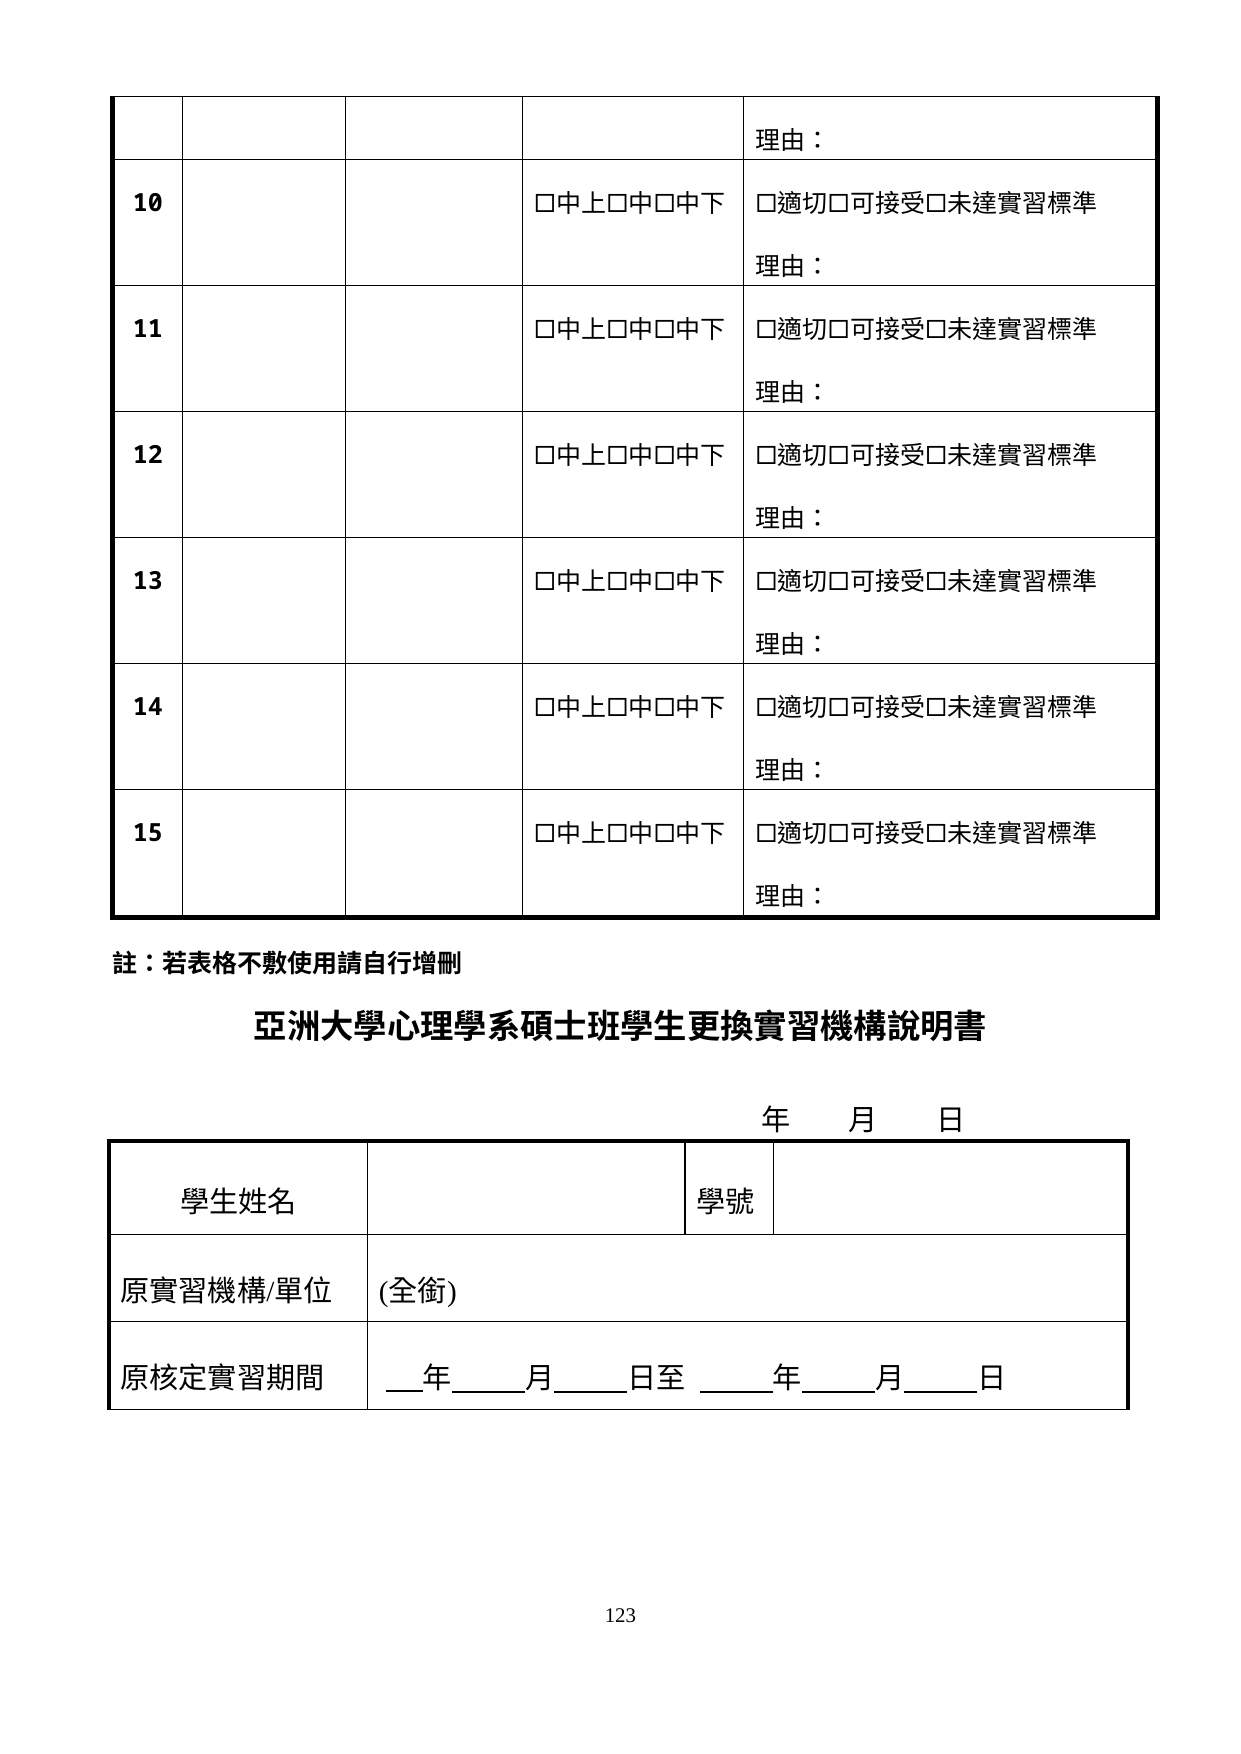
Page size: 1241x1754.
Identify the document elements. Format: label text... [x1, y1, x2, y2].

table_cell 理由： [744, 97, 1155, 159]
table_cell 原核定實習期間 [111, 1322, 367, 1409]
table_cell [183, 538, 345, 663]
table_cell 中上中中下 [523, 664, 743, 789]
table_cell 10 [115, 160, 182, 285]
table_cell [346, 412, 522, 537]
table_cell [183, 97, 345, 159]
table_cell 適切可接受未達實習標準 理由： [744, 286, 1155, 411]
table_cell 14 [115, 664, 182, 789]
table_cell (全銜) [368, 1235, 1126, 1321]
table_cell 適切可接受未達實習標準 理由： [744, 412, 1155, 537]
table_cell [183, 664, 345, 789]
table_cell [183, 286, 345, 411]
table_cell 15 [115, 790, 182, 915]
table_cell 適切可接受未達實習標準 理由： [744, 538, 1155, 663]
text 註：若表格不敷使用請自行增刪 [112, 920, 1128, 982]
table_header 學號 [686, 1143, 773, 1234]
table_cell [183, 790, 345, 915]
table_cell [346, 286, 522, 411]
table_cell [523, 97, 743, 159]
table_cell [346, 790, 522, 915]
table_cell [183, 160, 345, 285]
table_header 學生姓名 [111, 1143, 367, 1234]
table_cell 原實習機構/單位 [111, 1235, 367, 1321]
table_header [368, 1143, 684, 1234]
table_cell 中上中中下 [523, 790, 743, 915]
table_cell 中上中中下 [523, 412, 743, 537]
table_cell 適切可接受未達實習標準 理由： [744, 160, 1155, 285]
table_cell [183, 412, 345, 537]
subtitle 亞洲大學心理學系碩士班學生更換實習機構說明書 [112, 982, 1128, 1045]
table_cell 12 [115, 412, 182, 537]
table_cell 適切可接受未達實習標準 理由： [744, 664, 1155, 789]
table_cell 中上中中下 [523, 286, 743, 411]
table_cell 適切可接受未達實習標準 理由： [744, 790, 1155, 915]
table_cell [346, 664, 522, 789]
table_cell [346, 97, 522, 159]
table_cell 11 [115, 286, 182, 411]
table_cell 13 [115, 538, 182, 663]
table_header [774, 1143, 1126, 1234]
table_cell 年 月 日至 年 月 日 [368, 1322, 1126, 1409]
table_cell [346, 538, 522, 663]
table_cell [115, 97, 182, 159]
table_cell 中上中中下 [523, 538, 743, 663]
text 年 月 日 [112, 1076, 1140, 1139]
table_cell 中上中中下 [523, 160, 743, 285]
table_cell [346, 160, 522, 285]
